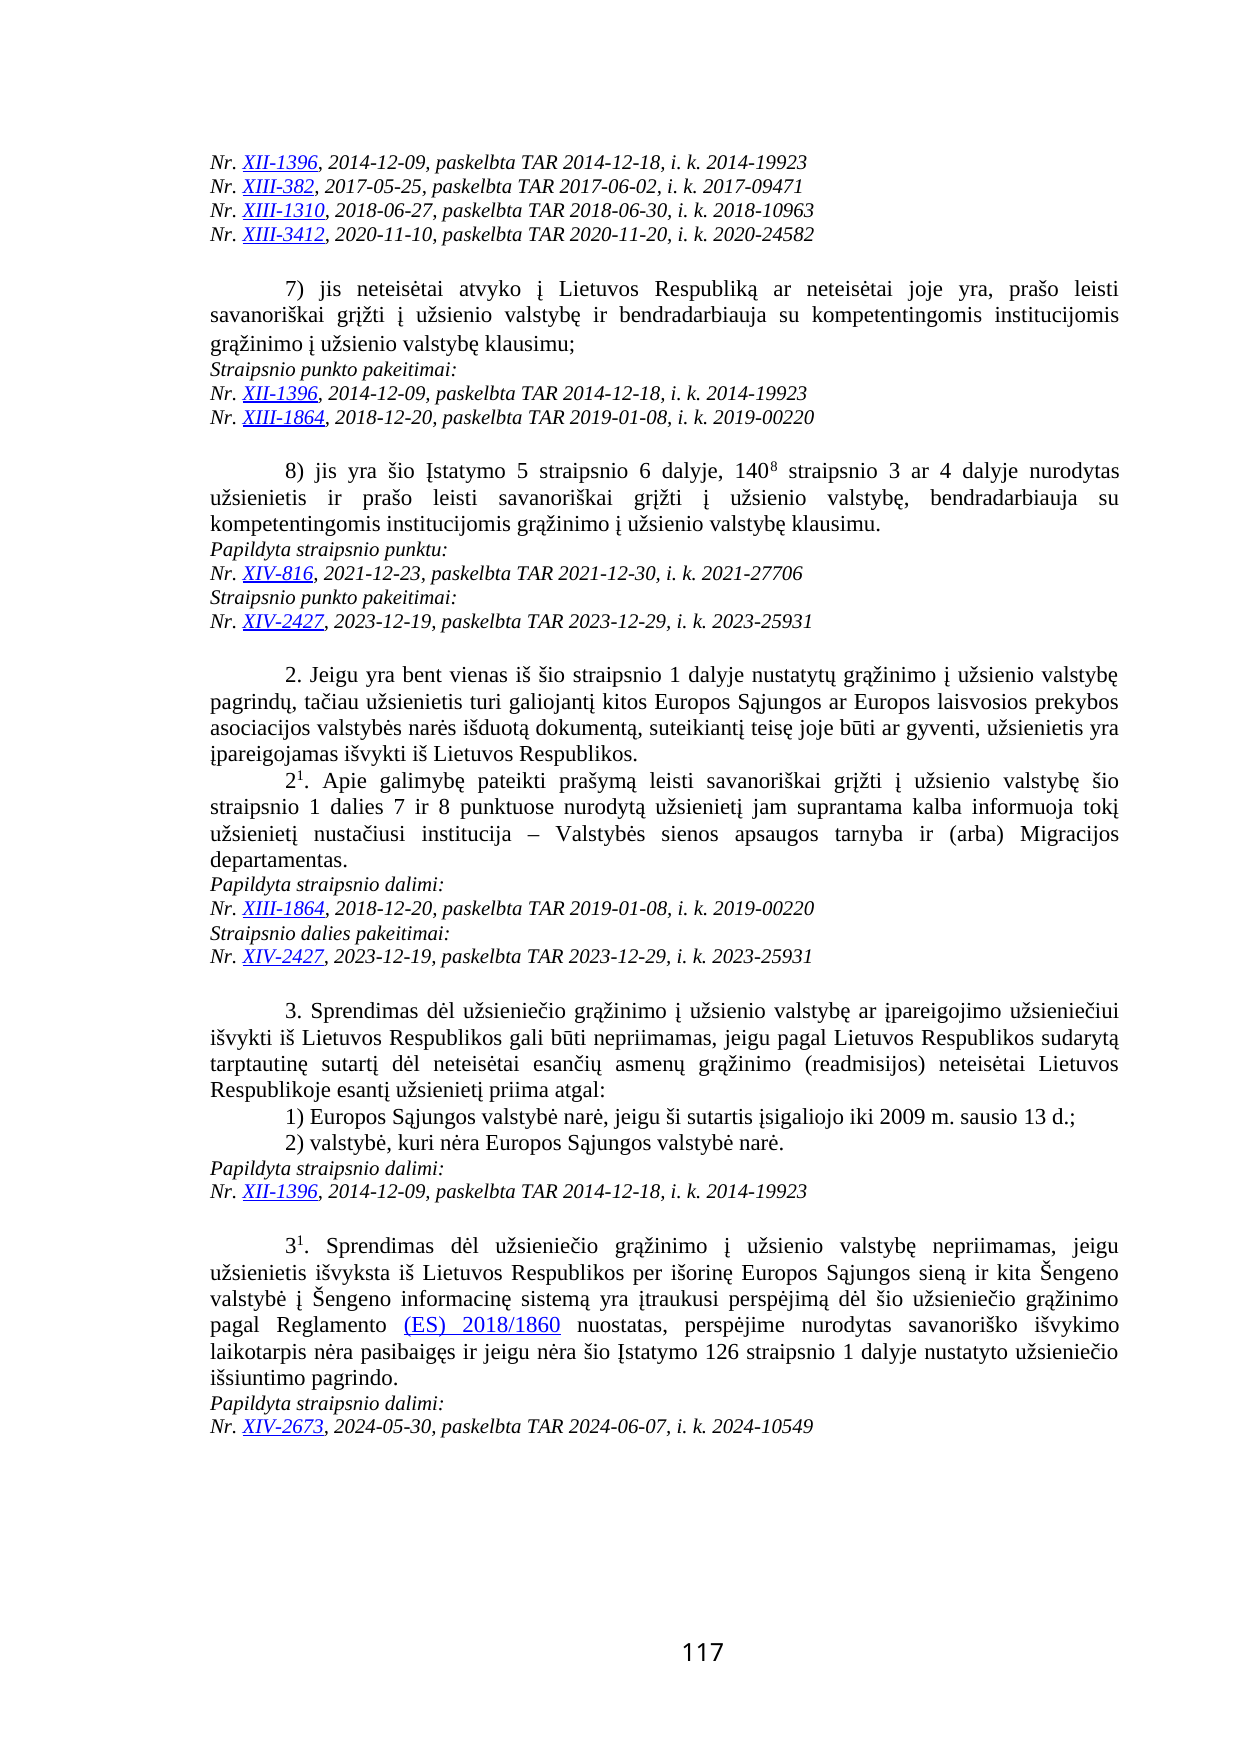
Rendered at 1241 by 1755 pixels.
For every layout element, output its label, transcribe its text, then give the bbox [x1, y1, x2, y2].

text Nr. XIII-382, 2017-05-25, paskelbta TAR 2017-06-02, i. k. 2017-09471 [210, 174, 1120, 198]
text Nr. XIII-1864, 2018-12-20, paskelbta TAR 2019-01-08, i. k. 2019-00220 [210, 404, 1120, 429]
text Straipsnio dalies pakeitimai: [210, 920, 1120, 944]
text 31. Sprendimas dėl užsieniečio grąžinimo į užsienio valstybę nepriimamas, jeigu užsienietis išvyksta iš Lietuvos Respublikos per išorinę Europos Sąjungos sieną ir kita Šengeno valstybė į Šengeno informacinę sistemą yra įtraukusi perspėjimą dėl šio užsieniečio grąžinimo pagal Reglamento (ES) 2018/1860 nuostatas, perspėjime nurodytas savanoriško išvykimo laikotarpis nėra pasibaigęs ir jeigu nėra šio Įstatymo 126 straipsnio 1 dalyje nustatyto užsieniečio išsiuntimo pagrindo. [210, 1232, 1120, 1390]
text Papildyta straipsnio dalimi: [210, 872, 1120, 896]
text Straipsnio punkto pakeitimai: [210, 356, 1120, 381]
text 8) jis yra šio Įstatymo 5 straipsnio 6 dalyje, 1408 straipsnio 3 ar 4 dalyje nurodytas užsienietis ir prašo leisti savanoriškai grįžti į užsienio valstybę, bendradarbiauja su kompetentingomis institucijomis grąžinimo į užsienio valstybę klausimu. [210, 457, 1120, 536]
text Nr. XIII-3412, 2020-11-10, paskelbta TAR 2020-11-20, i. k. 2020-24582 [210, 222, 1120, 246]
text Nr. XII-1396, 2014-12-09, paskelbta TAR 2014-12-18, i. k. 2014-19923 [210, 1179, 1120, 1203]
text Papildyta straipsnio dalimi: [210, 1390, 1120, 1414]
text 2) valstybė, kuri nėra Europos Sąjungos valstybė narė. [210, 1129, 1120, 1155]
text 7) jis neteisėtai atvyko į Lietuvos Respubliką ar neteisėtai joje yra, prašo leisti savanoriškai grįžti į užsienio valstybę ir bendradarbiauja su kompetentingomis institucijomis grąžinimo į užsienio valstybę klausimu; [210, 275, 1120, 356]
text Nr. XII-1396, 2014-12-09, paskelbta TAR 2014-12-18, i. k. 2014-19923 [210, 381, 1120, 404]
text 1) Europos Sąjungos valstybė narė, jeigu ši sutartis įsigaliojo iki 2009 m. sausio 13 d.; [210, 1103, 1120, 1129]
text 2. Jeigu yra bent vienas iš šio straipsnio 1 dalyje nustatytų grąžinimo į užsienio valstybę pagrindų, tačiau užsienietis turi galiojantį kitos Europos Sąjungos ar Europos laisvosios prekybos asociacijos valstybės narės išduotą dokumentą, suteikiantį teisę joje būti ar gyventi, užsienietis yra įpareigojamas išvykti iš Lietuvos Respublikos. [210, 661, 1120, 767]
text Nr. XIII-1310, 2018-06-27, paskelbta TAR 2018-06-30, i. k. 2018-10963 [210, 198, 1120, 222]
text Straipsnio punkto pakeitimai: [210, 584, 1120, 609]
text Nr. XIV-2427, 2023-12-19, paskelbta TAR 2023-12-29, i. k. 2023-25931 [210, 609, 1120, 633]
text Nr. XIV-2427, 2023-12-19, paskelbta TAR 2023-12-29, i. k. 2023-25931 [210, 944, 1120, 968]
text 21. Apie galimybę pateikti prašymą leisti savanoriškai grįžti į užsienio valstybę šio straipsnio 1 dalies 7 ir 8 punktuose nurodytą užsienietį jam suprantama kalba informuoja tokį užsienietį nustačiusi institucija – Valstybės sienos apsaugos tarnyba ir (arba) Migracijos departamentas. [210, 767, 1120, 872]
text 3. Sprendimas dėl užsieniečio grąžinimo į užsienio valstybę ar įpareigojimo užsieniečiui išvykti iš Lietuvos Respublikos gali būti nepriimamas, jeigu pagal Lietuvos Respublikos sudarytą tarptautinę sutartį dėl neteisėtai esančių asmenų grąžinimo (readmisijos) neteisėtai Lietuvos Respublikoje esantį užsienietį priima atgal: [210, 997, 1120, 1103]
text Papildyta straipsnio punktu: [210, 536, 1120, 561]
text Nr. XII-1396, 2014-12-09, paskelbta TAR 2014-12-18, i. k. 2014-19923 [210, 150, 1120, 174]
text Nr. XIII-1864, 2018-12-20, paskelbta TAR 2019-01-08, i. k. 2019-00220 [210, 896, 1120, 920]
text Nr. XIV-2673, 2024-05-30, paskelbta TAR 2024-06-07, i. k. 2024-10549 [210, 1414, 1120, 1438]
text Nr. XIV-816, 2021-12-23, paskelbta TAR 2021-12-30, i. k. 2021-27706 [210, 561, 1120, 584]
text Papildyta straipsnio dalimi: [210, 1155, 1120, 1179]
